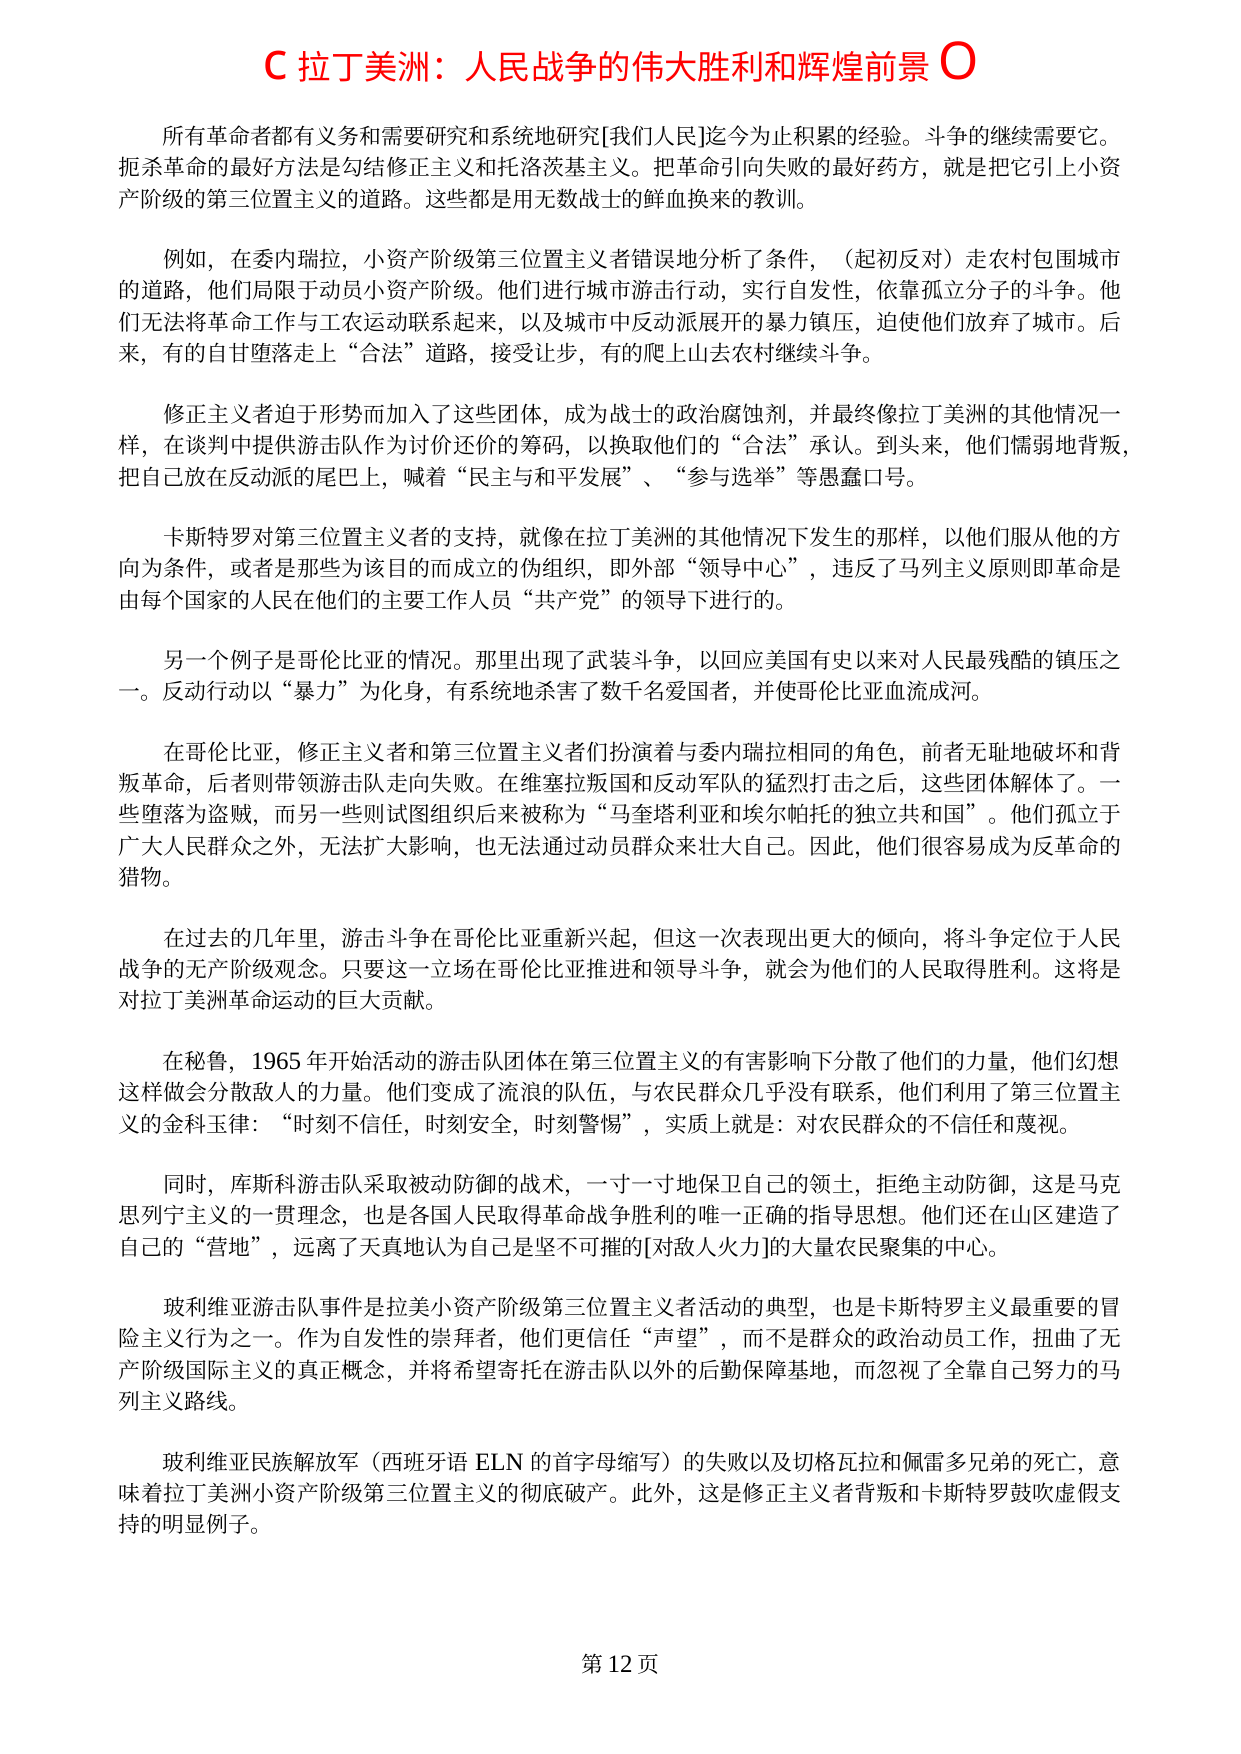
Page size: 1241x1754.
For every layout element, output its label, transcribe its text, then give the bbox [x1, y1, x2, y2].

text 玻利维亚民族解放军（西班牙语 ELN 的首字母缩写）的失败以及切格瓦拉和佩雷多兄弟的死亡，意味着拉丁美洲小资产阶级第三位置主义的彻底破产。此外，这是修正主义者背叛和卡斯特罗鼓吹虚假支持的明显例子。 [118, 1445, 1122, 1539]
text 所有革命者都有义务和需要研究和系统地研究[我们人民]迄今为止积累的经验。斗争的继续需要它。扼杀革命的最好方法是勾结修正主义和托洛茨基主义。把革命引向失败的最好药方，就是把它引上小资产阶级的第三位置主义的道路。这些都是用无数战士的鲜血换来的教训。 [118, 119, 1122, 213]
text 在秘鲁，1965年开始活动的游击队团体在第三位置主义的有害影响下分散了他们的力量，他们幻想这样做会分散敌人的力量。他们变成了流浪的队伍，与农民群众几乎没有联系，他们利用了第三位置主义的金科玉律：“时刻不信任，时刻安全，时刻警惕”，实质上就是：对农民群众的不信任和蔑视。 [118, 1044, 1122, 1138]
text 另一个例子是哥伦比亚的情况。那里出现了武装斗争，以回应美国有史以来对人民最残酷的镇压之一。反动行动以“暴力”为化身，有系统地杀害了数千名爱国者，并使哥伦比亚血流成河。 [118, 643, 1122, 706]
text 修正主义者迫于形势而加入了这些团体，成为战士的政治腐蚀剂，并最终像拉丁美洲的其他情况一样，在谈判中提供游击队作为讨价还价的筹码，以换取他们的“合法”承认。到头来，他们懦弱地背叛，把自己放在反动派的尾巴上，喊着“民主与和平发展”、“参与选举”等愚蠢口号。 [118, 397, 1122, 491]
text 玻利维亚游击队事件是拉美小资产阶级第三位置主义者活动的典型，也是卡斯特罗主义最重要的冒险主义行为之一。作为自发性的崇拜者，他们更信任“声望”，而不是群众的政治动员工作，扭曲了无产阶级国际主义的真正概念，并将希望寄托在游击队以外的后勤保障基地，而忽视了全靠自己努力的马列主义路线。 [118, 1290, 1122, 1416]
text 例如，在委内瑞拉，小资产阶级第三位置主义者错误地分析了条件，（起初反对）走农村包围城市的道路，他们局限于动员小资产阶级。他们进行城市游击行动，实行自发性，依靠孤立分子的斗争。他们无法将革命工作与工农运动联系起来，以及城市中反动派展开的暴力镇压，迫使他们放弃了城市。后来，有的自甘堕落走上“合法”道路，接受让步，有的爬上山去农村继续斗争。 [118, 242, 1122, 368]
text 在哥伦比亚，修正主义者和第三位置主义者们扮演着与委内瑞拉相同的角色，前者无耻地破坏和背叛革命，后者则带领游击队走向失败。在维塞拉叛国和反动军队的猛烈打击之后，这些团体解体了。一些堕落为盗贼，而另一些则试图组织后来被称为“马奎塔利亚和埃尔帕托的独立共和国”。他们孤立于广大人民群众之外，无法扩大影响，也无法通过动员群众来壮大自己。因此，他们很容易成为反革命的猎物。 [118, 735, 1122, 892]
text 在过去的几年里，游击斗争在哥伦比亚重新兴起，但这一次表现出更大的倾向，将斗争定位于人民战争的无产阶级观念。只要这一立场在哥伦比亚推进和领导斗争，就会为他们的人民取得胜利。这将是对拉丁美洲革命运动的巨大贡献。 [118, 921, 1122, 1015]
text 同时，库斯科游击队采取被动防御的战术，一寸一寸地保卫自己的领土，拒绝主动防御，这是马克思列宁主义的一贯理念，也是各国人民取得革命战争胜利的唯一正确的指导思想。他们还在山区建造了自己的“营地”，远离了天真地认为自己是坚不可摧的[对敌人火力]的大量农民聚集的中心。 [118, 1167, 1122, 1261]
text 卡斯特罗对第三位置主义者的支持，就像在拉丁美洲的其他情况下发生的那样，以他们服从他的方向为条件，或者是那些为该目的而成立的伪组织，即外部“领导中心”，违反了马列主义原则即革命是由每个国家的人民在他们的主要工作人员“共产党”的领导下进行的。 [118, 520, 1122, 614]
